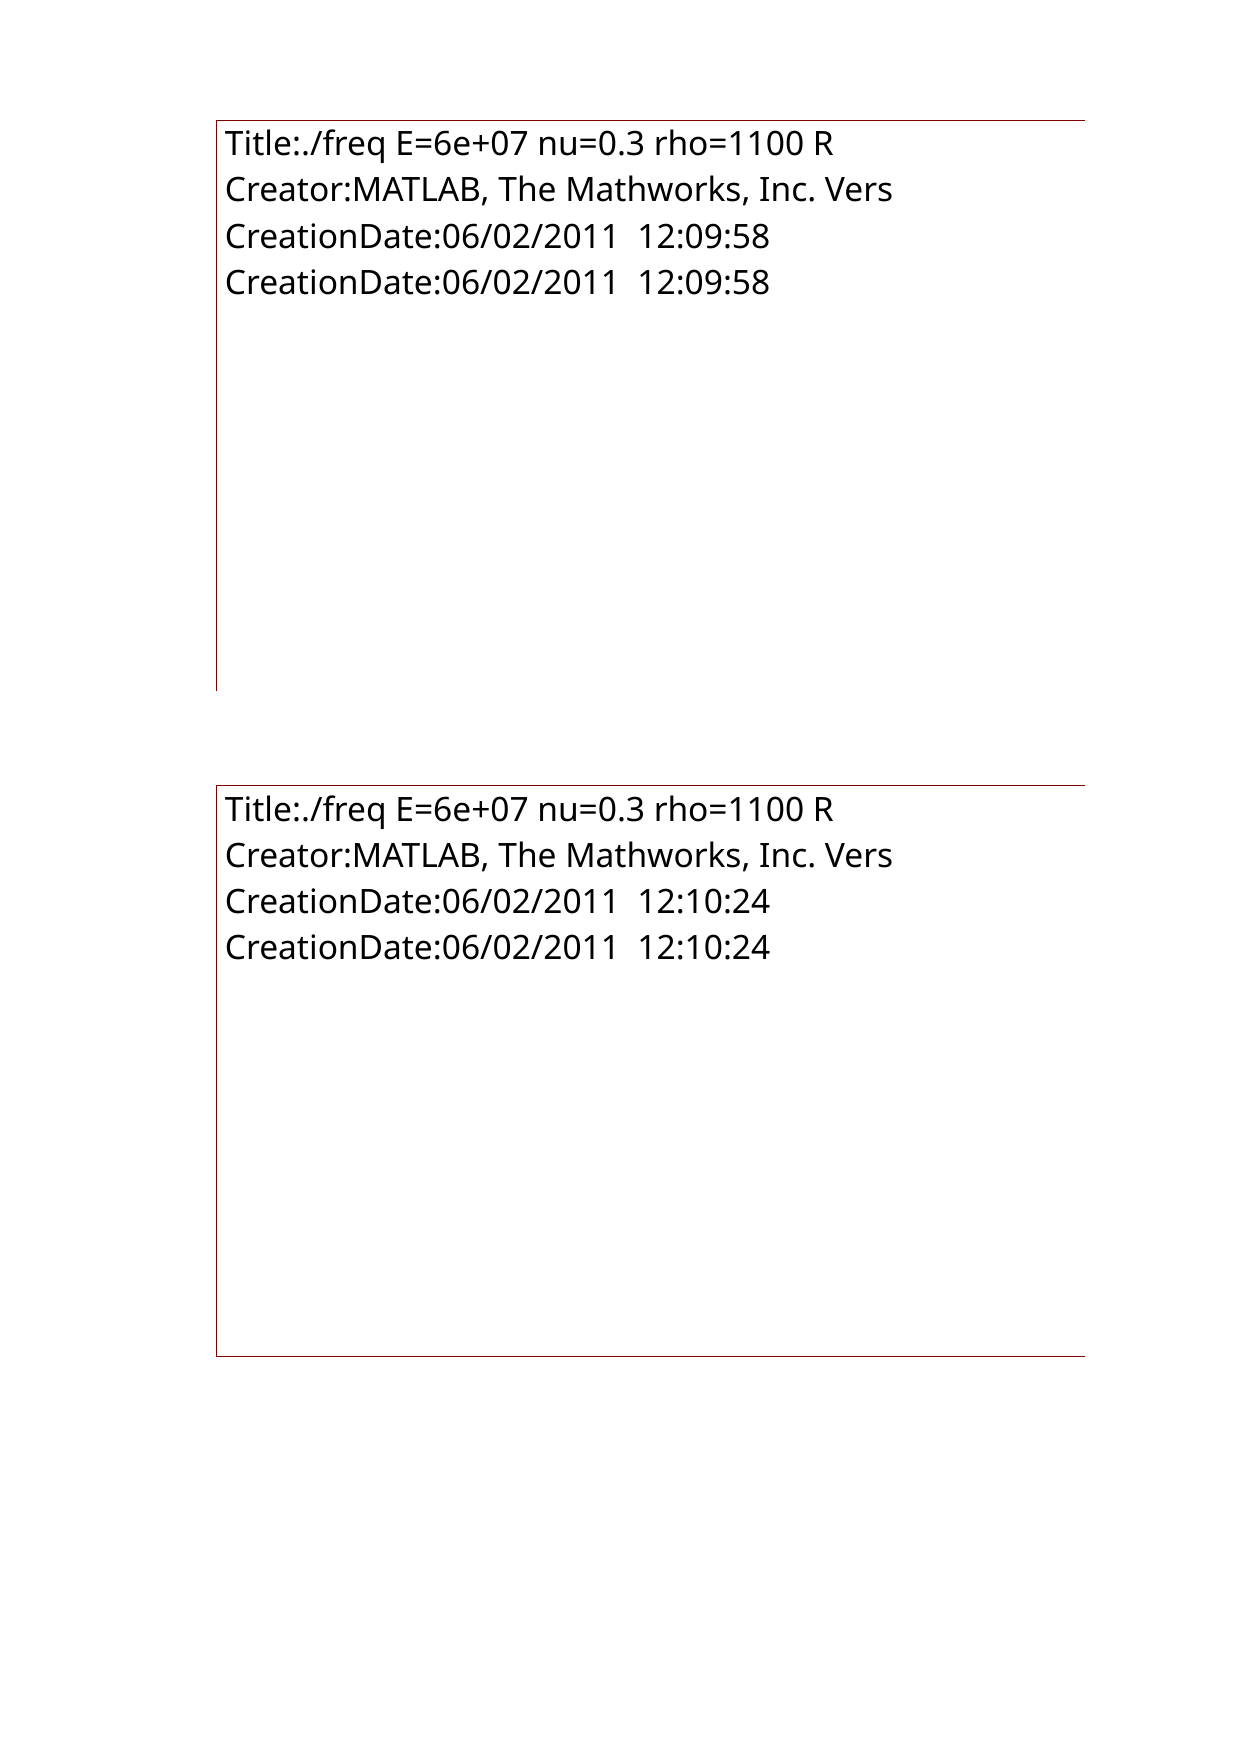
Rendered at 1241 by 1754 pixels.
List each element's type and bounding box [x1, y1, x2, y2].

table_cell [148, 754, 1152, 1419]
table_header [148, 89, 1152, 754]
